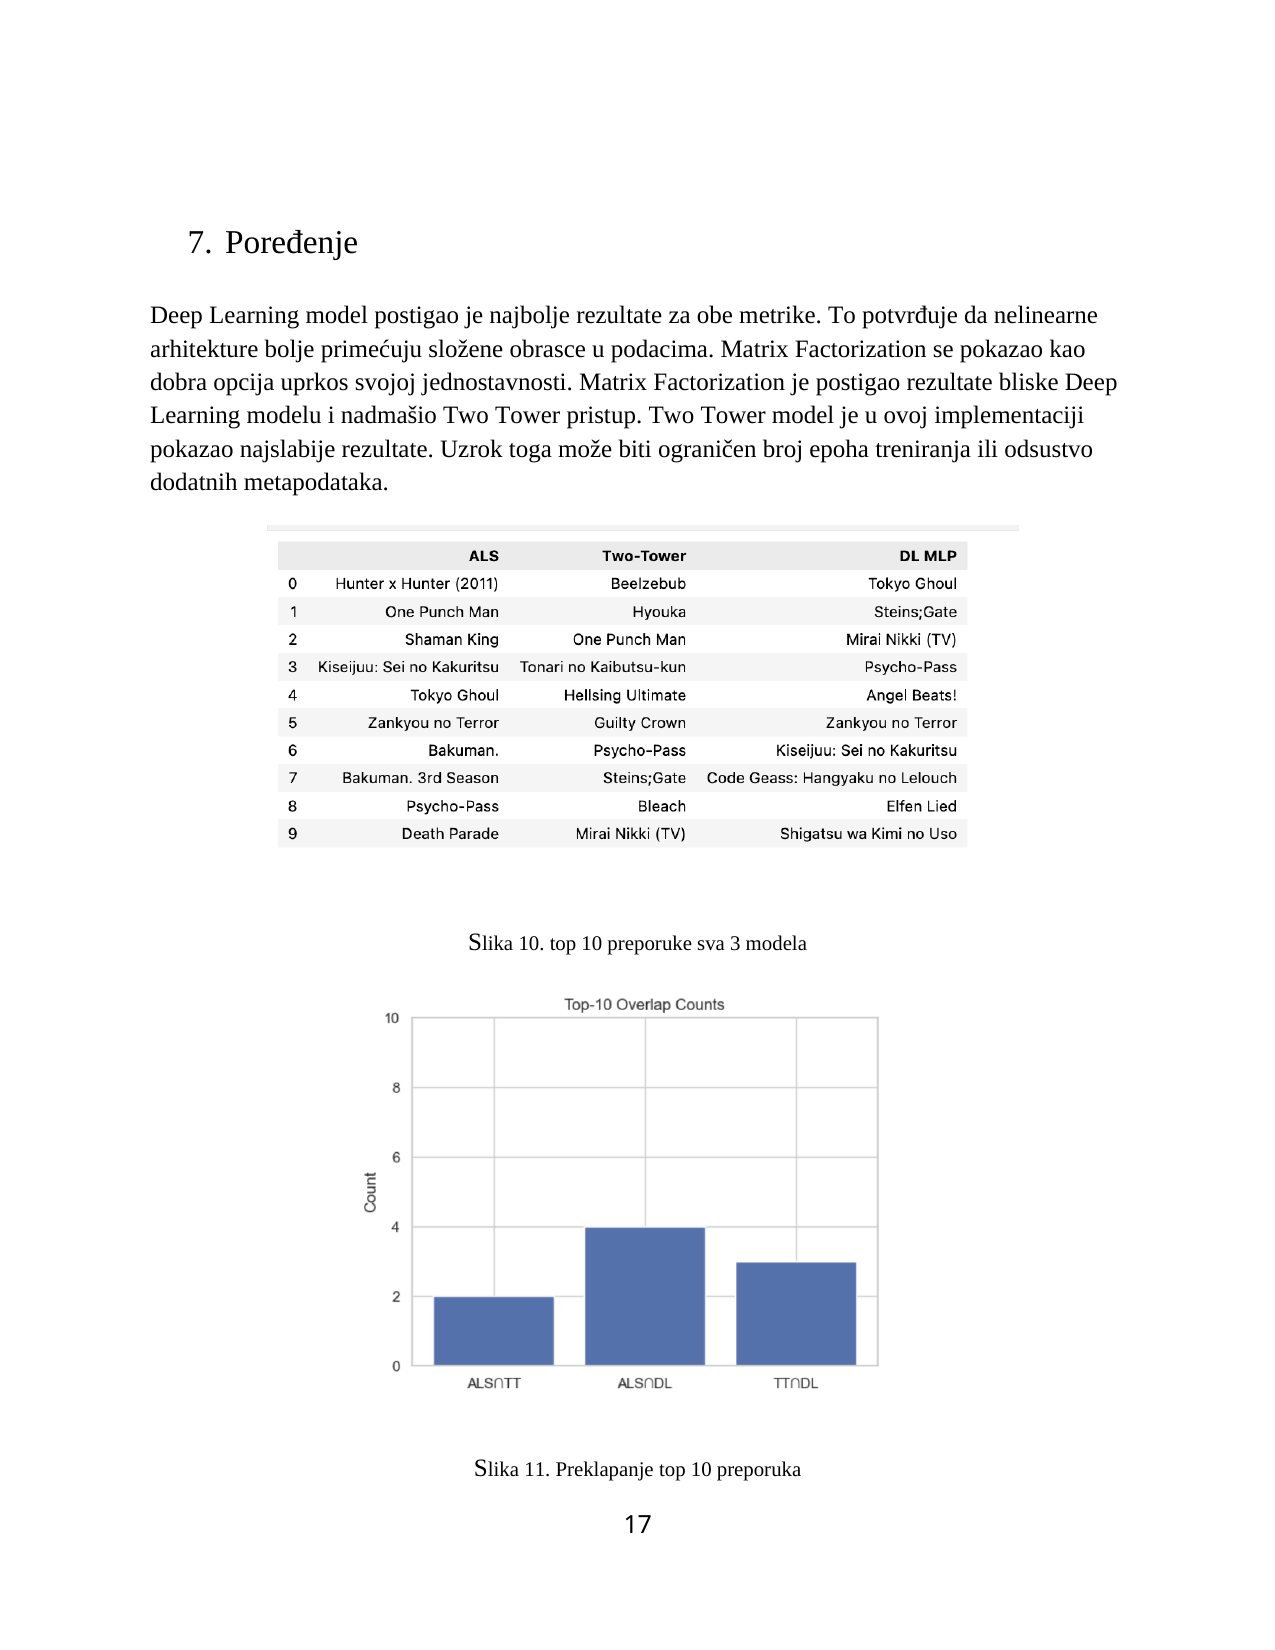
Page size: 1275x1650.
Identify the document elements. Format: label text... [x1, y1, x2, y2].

text Slika 10. top 10 preporuke sva 3 modela [150, 927, 1125, 956]
text Deep Learning model postigao je najbolje rezultate za obe metrike. To potvrđuje da nelinearne arhitekture bolje primećuju složene obrasce u podacima. Matrix Factorization se pokazao kao dobra opcija uprkos svojoj jednostavnosti. Matrix Factorization je postigao rezultate bliske Deep Learning modelu i nadmašio Two Tower pristup. Two Tower model je u ovoj implementaciji pokazao najslabije rezultate. Uzrok toga može biti ograničen broj epoha treniranja ili odsustvo dodatnih metapodataka. [150, 301, 1125, 496]
text Slika 11. Preklapanje top 10 preporuka [150, 1453, 1125, 1482]
subtitle Poređenje [187, 223, 1125, 261]
